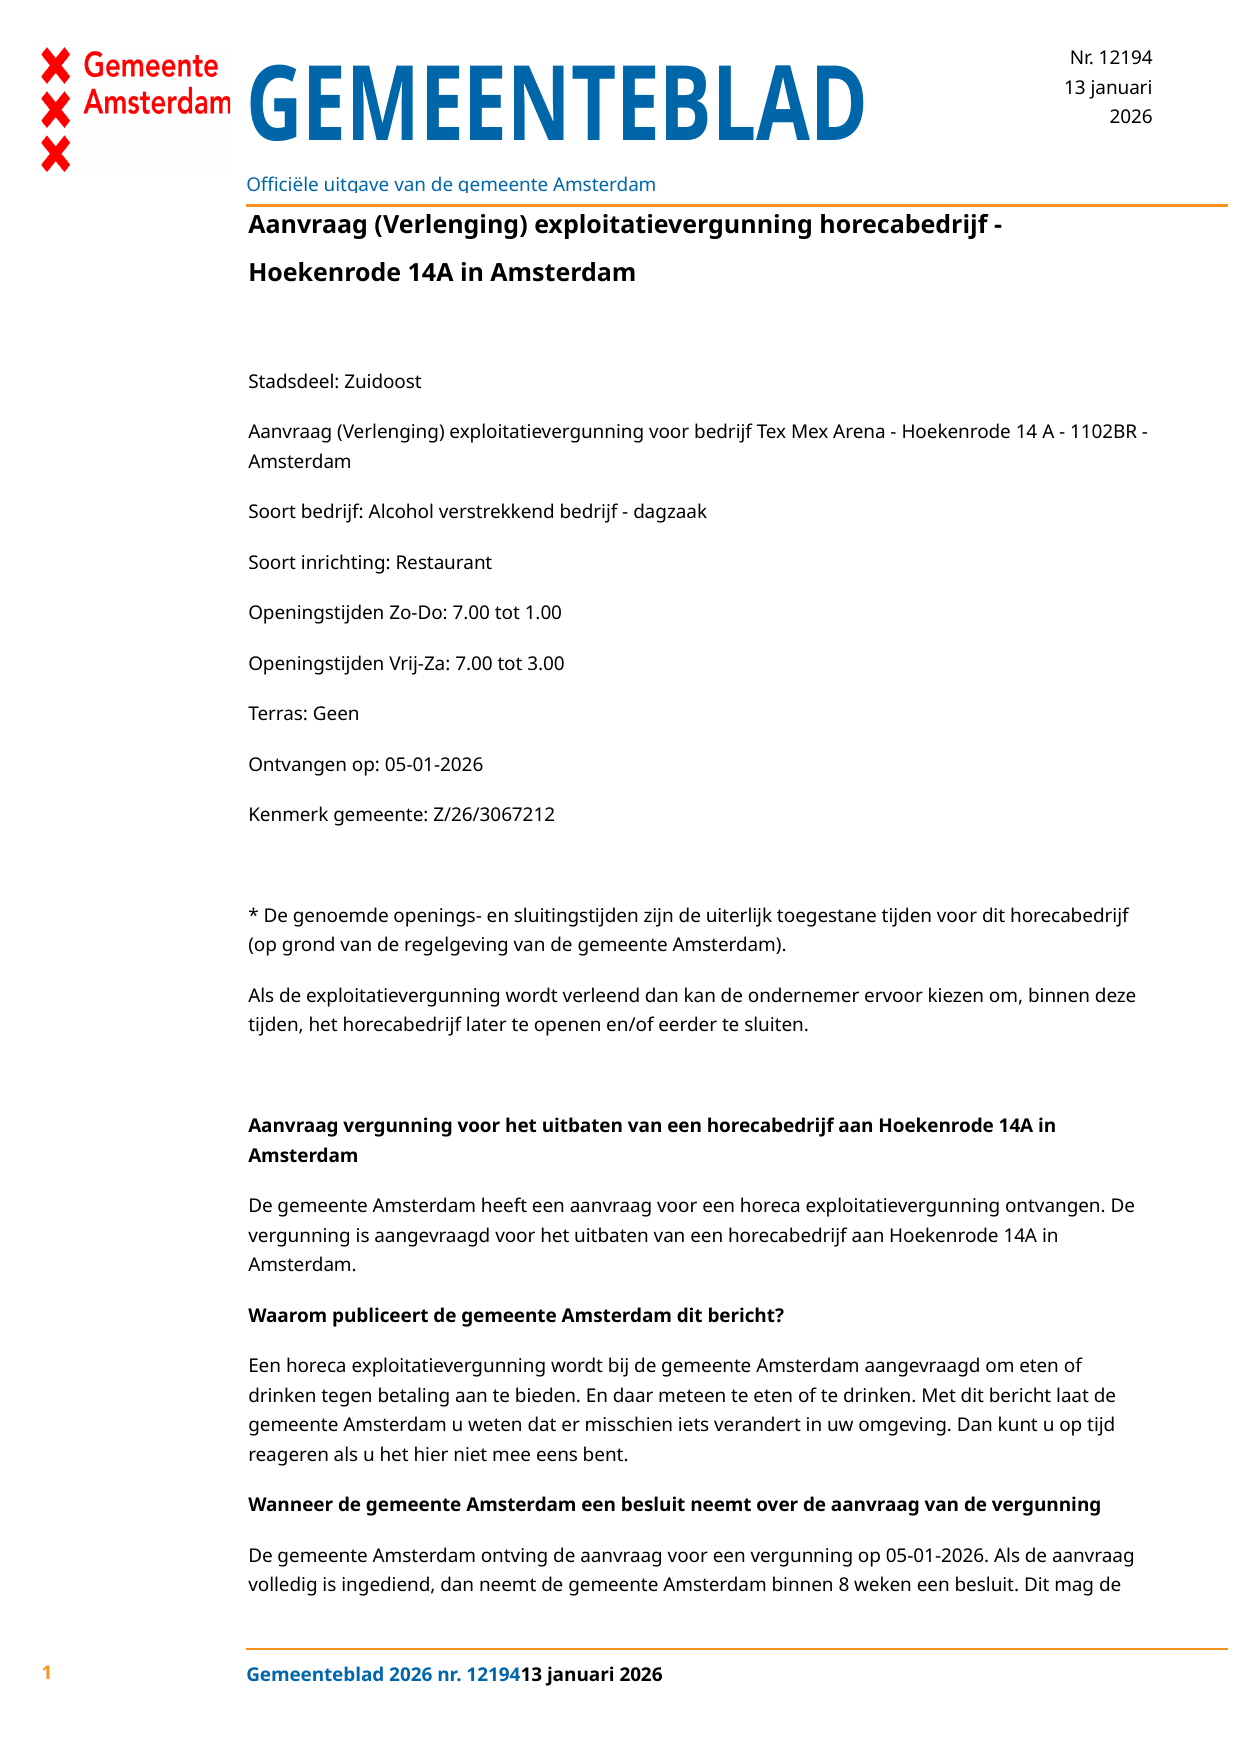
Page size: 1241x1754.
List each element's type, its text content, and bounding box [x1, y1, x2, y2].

picture [41, 47, 231, 172]
text Wanneer de gemeente Amsterdam een besluit neemt over de aanvraag van de vergunning [248, 1492, 1152, 1517]
text Soort bedrijf: Alcohol verstrekkend bedrijf - dagzaak [248, 499, 1152, 524]
text Aanvraag (Verlenging) exploitatievergunning horecabedrijf - Hoekenrode 14A in Amsterdam [248, 207, 1152, 288]
text De gemeente Amsterdam heeft een aanvraag voor een horeca exploitatievergunning ontvangen. De vergunning is aangevraagd voor het uitbaten van een horecabedrijf aan Hoekenrode 14A in Amsterdam. [248, 1192, 1152, 1277]
text Kenmerk gemeente: Z/26/3067212 [248, 801, 1152, 827]
text Stadsdeel: Zuidoost [248, 368, 1152, 394]
text Ontvangen op: 05-01-2026 [248, 751, 1152, 777]
text De gemeente Amsterdam ontving de aanvraag voor een vergunning op 05-01-2026. Als de aanvraag volledig is ingediend, dan neemt de gemeente Amsterdam binnen 8 weken een besluit. Dit mag de [248, 1542, 1152, 1597]
text * De genoemde openings- en sluitingstijden zijn de uiterlijk toegestane tijden voor dit horecabedrijf (op grond van de regelgeving van de gemeente Amsterdam). [248, 902, 1152, 957]
text Waarom publiceert de gemeente Amsterdam dit bericht? [248, 1302, 1152, 1328]
text Als de exploitatievergunning wordt verleend dan kan de ondernemer ervoor kiezen om, binnen deze tijden, het horecabedrijf later te openen en/of eerder te sluiten. [248, 982, 1152, 1037]
text Aanvraag vergunning voor het uitbaten van een horecabedrijf aan Hoekenrode 14A in Amsterdam [248, 1112, 1152, 1168]
text Openingstijden Vrij-Za: 7.00 tot 3.00 [248, 650, 1152, 676]
text Aanvraag (Verlenging) exploitatievergunning voor bedrijf Tex Mex Arena - Hoekenrode 14 A - 1102BR - Amsterdam [248, 419, 1152, 474]
text Soort inrichting: Restaurant [248, 549, 1152, 575]
text Terras: Geen [248, 700, 1152, 726]
text Openingstijden Zo-Do: 7.00 tot 1.00 [248, 599, 1152, 625]
text Een horeca exploitatievergunning wordt bij de gemeente Amsterdam aangevraagd om eten of drinken tegen betaling aan te bieden. En daar meteen te eten of te drinken. Met dit bericht laat de gemeente Amsterdam u weten dat er misschien iets verandert in uw omgeving. Dan kunt u op tijd reageren als u het hier niet mee eens bent. [248, 1352, 1152, 1467]
